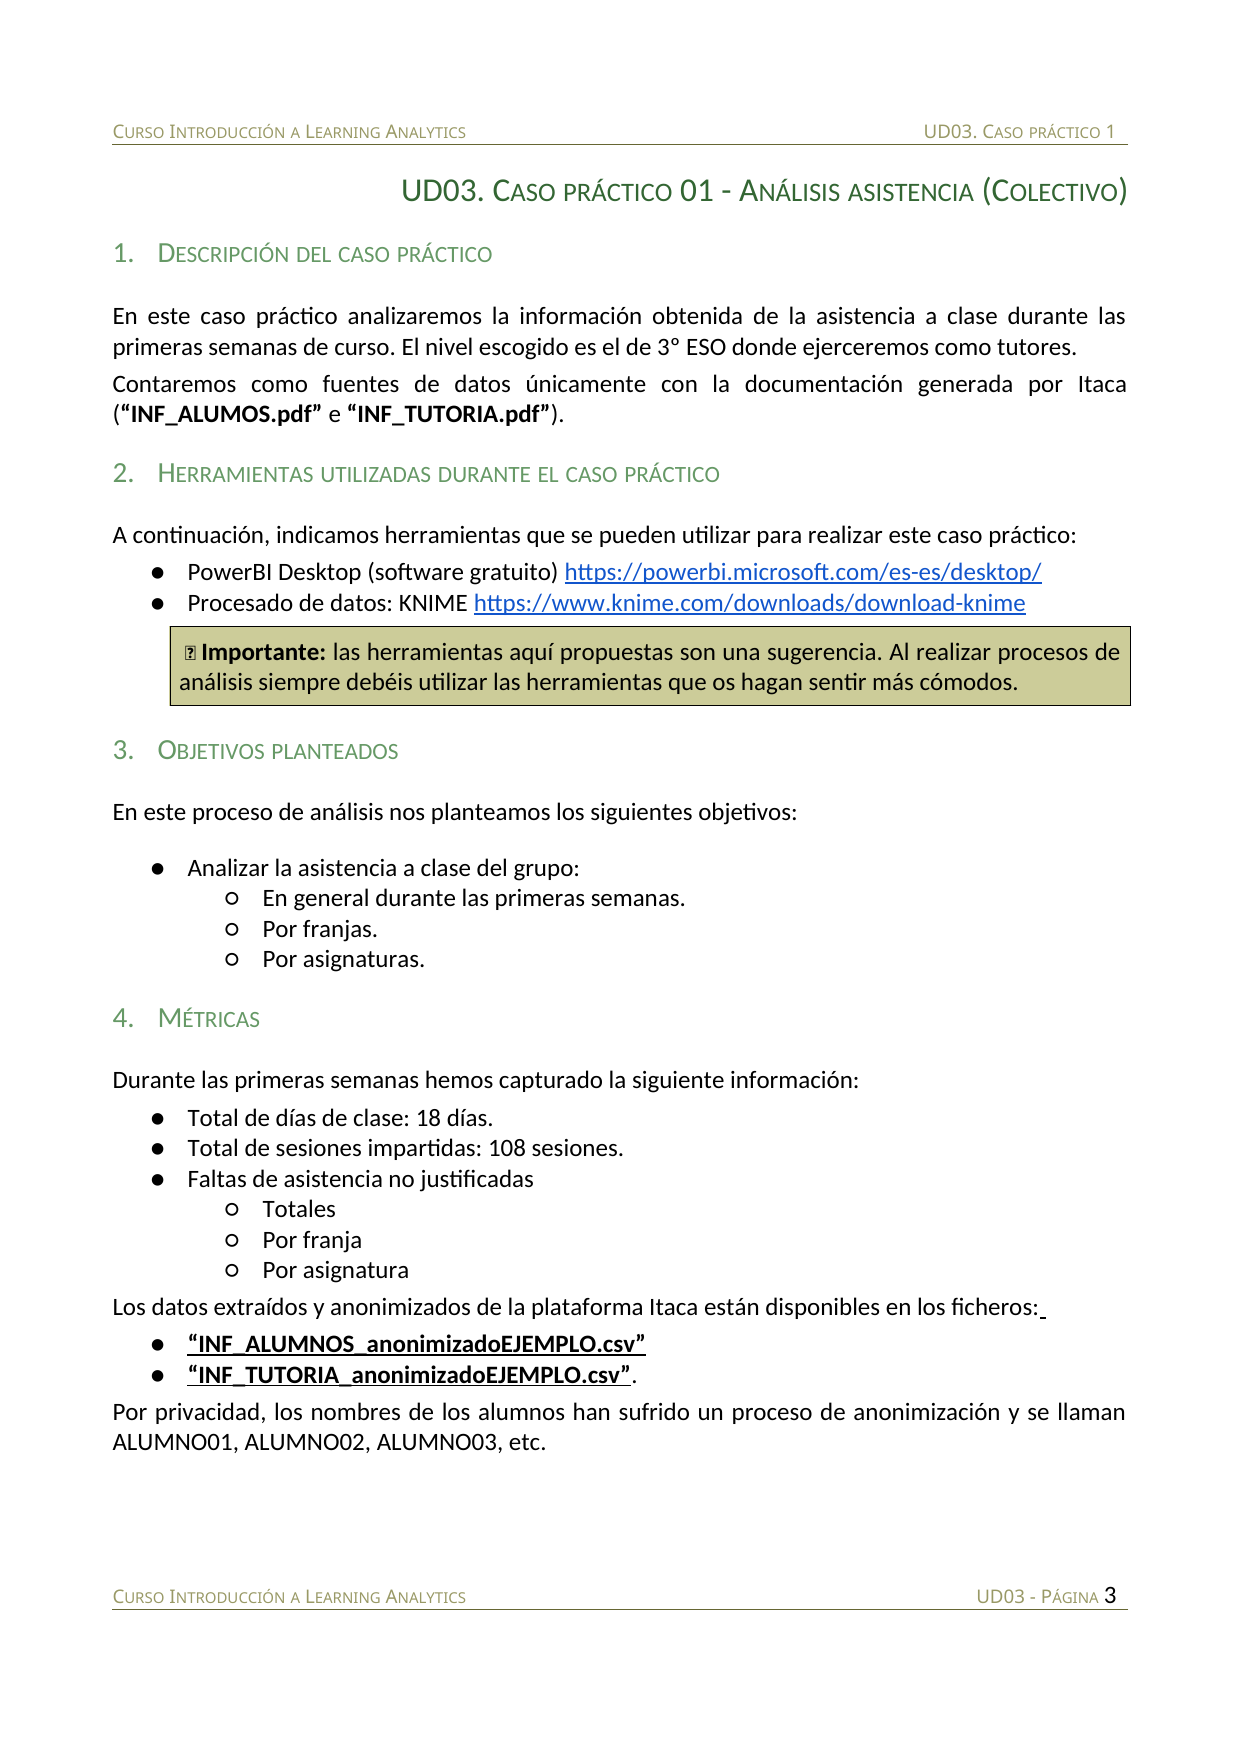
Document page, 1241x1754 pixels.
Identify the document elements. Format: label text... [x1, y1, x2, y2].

text En este proceso de análisis nos planteamos los siguientes objetivos: [112, 797, 1128, 827]
subtitle Herramientas utilizadas durante el caso práctico [112, 454, 1128, 489]
list Analizar la asistencia a clase del grupo: [150, 852, 1128, 883]
list PowerBI Desktop (software gratuito) https://powerbi.microsoft.com/es-es/desktop/ [150, 556, 1128, 587]
text Durante las primeras semanas hemos capturado la siguiente información: [112, 1065, 1128, 1095]
subtitle Objetivos planteados [112, 731, 1128, 766]
text UD03. Caso práctico 01 - Análisis asistencia (Colectivo) [112, 169, 1128, 210]
list “INF_TUTORIA_anonimizadoEJEMPLO.csv”. [150, 1359, 1128, 1389]
list Por franjas. [225, 913, 1128, 944]
text A continuación, indicamos herramientas que se pueden utilizar para realizar este caso práctico: [112, 519, 1128, 550]
list “INF_ALUMNOS_anonimizadoEJEMPLO.csv” [150, 1328, 1128, 1359]
list Por asignaturas. [225, 944, 1128, 974]
subtitle Descripción del caso práctico [112, 234, 1128, 270]
list En general durante las primeras semanas. [225, 883, 1128, 913]
subtitle Métricas [112, 999, 1128, 1034]
list Por franja [225, 1224, 1128, 1254]
text En este caso práctico analizaremos la información obtenida de la asistencia a clase durante las primeras semanas de curso. El nivel escogido es el de 3º ESO donde ejerceremos como tutores. [112, 300, 1128, 361]
text Por privacidad, los nombres de los alumnos han sufrido un proceso de anonimización y se llaman ALUMNO01, ALUMNO02, ALUMNO03, etc. [112, 1396, 1128, 1457]
list Total de sesiones impartidas: 108 sesiones. [150, 1132, 1128, 1163]
list Procesado de datos: KNIME https://www.knime.com/downloads/download-knime [150, 587, 1128, 617]
text Contaremos como fuentes de datos únicamente con la documentación generada por Itaca (“INF_ALUMOS.pdf” e “INF_TUTORIA.pdf”). [112, 368, 1128, 429]
text Los datos extraídos y anonimizados de la plataforma Itaca están disponibles en los ficheros: [112, 1291, 1128, 1322]
list Por asignatura [225, 1254, 1128, 1285]
text 📖 Importante: las herramientas aquí propuestas son una sugerencia. Al realizar procesos de análisis siempre debéis utilizar las herramientas que os hagan sentir más cómodos. [171, 627, 1130, 705]
list Total de días de clase: 18 días. [150, 1102, 1128, 1132]
list Totales [225, 1193, 1128, 1224]
list Faltas de asistencia no justificadas [150, 1163, 1128, 1193]
